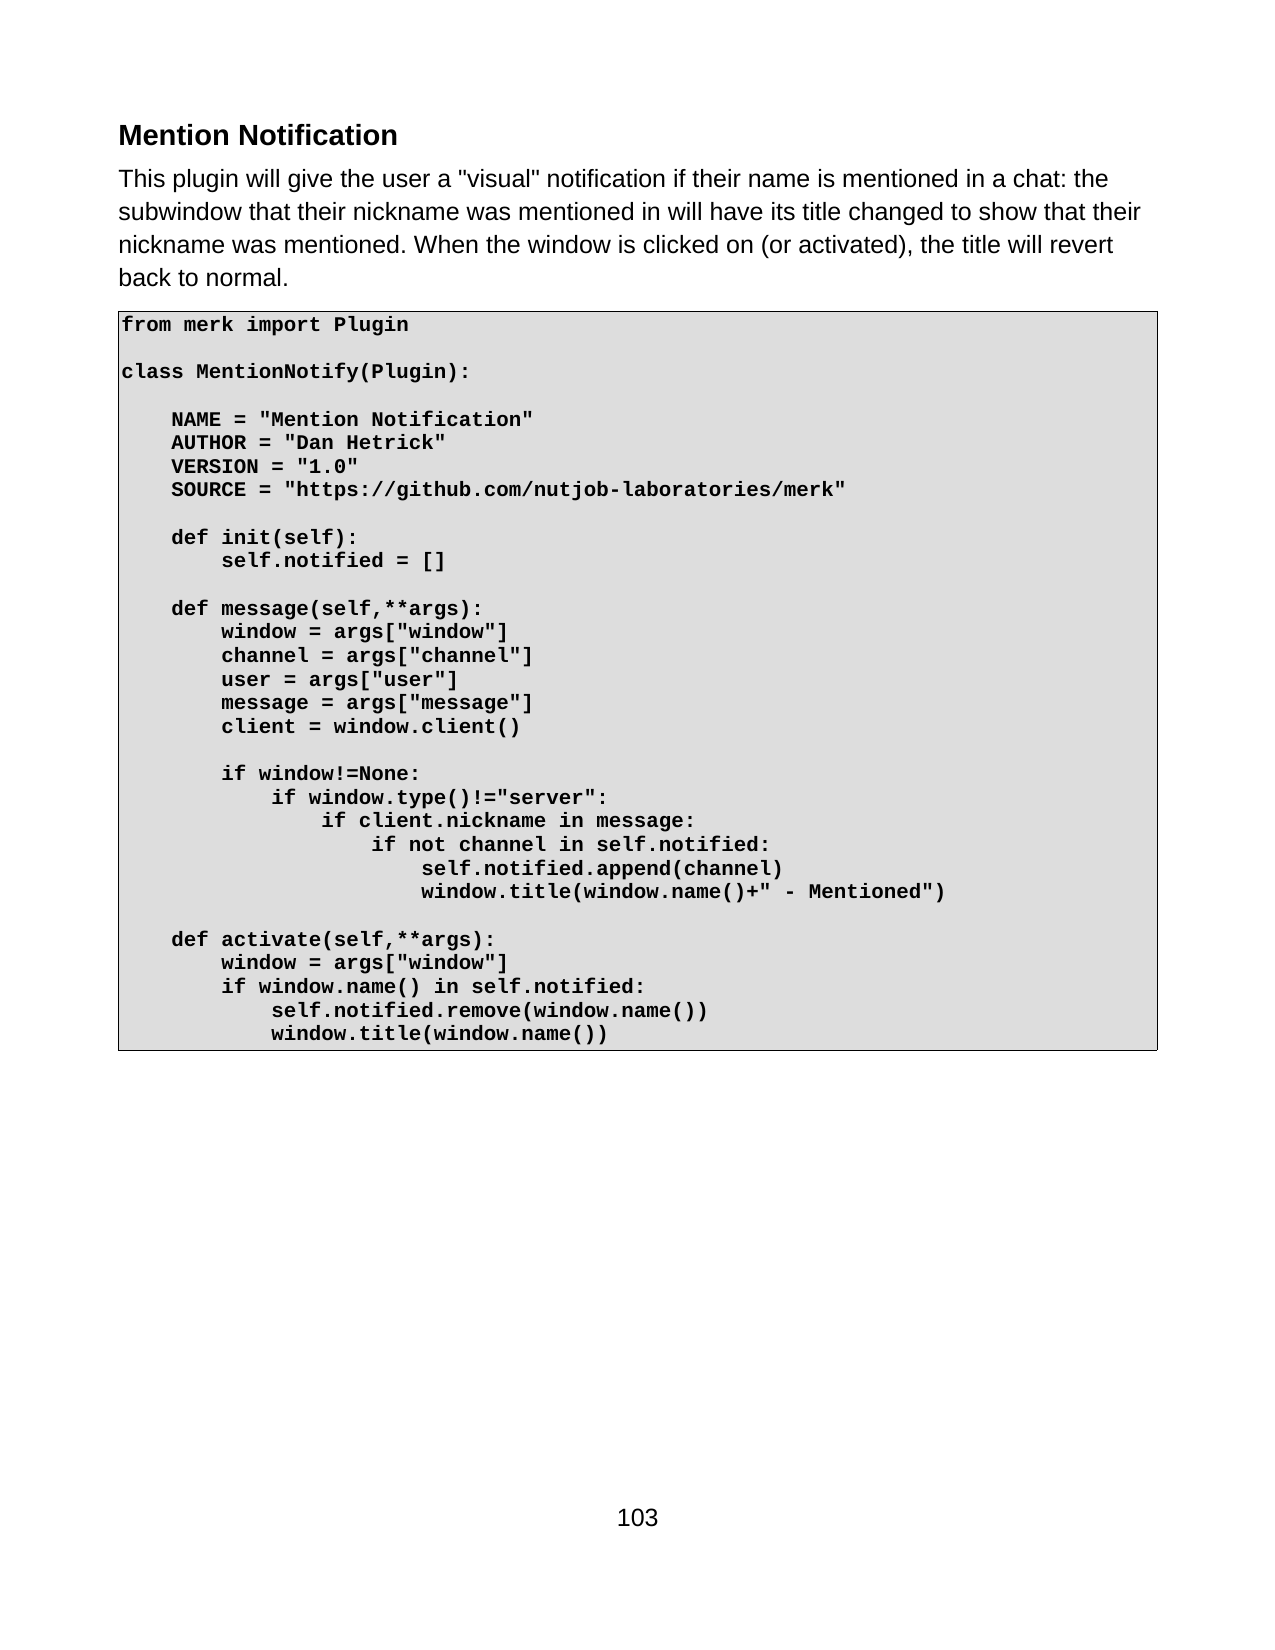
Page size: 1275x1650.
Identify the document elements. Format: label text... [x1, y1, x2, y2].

text This plugin will give the user a "visual" notification if their name is mentioned in a chat: the subwindow that their nickname was mentioned in will have its title changed to show that their nickname was mentioned. When the window is clicked on (or activated), the title will revert back to normal. [118, 164, 1157, 292]
table_header from merk import Plugin class MentionNotify(Plugin): NAME = "Mention Notification" AUTHOR = "Dan Hetrick" VERSION = "1.0" SOURCE = "https://github.com/nutjob-laboratories/merk" def init(self): self.notified = [] def message(self,**args): window = args["window"] channel = args["channel"] user = args["user"] message = args["message"] client = window.client() if window!=None: if window.type()!="server": if client.nickname in message: if not channel in self.notified: self.notified.append(channel) window.title(window.name()+" - Mentioned") def activate(self,**args): window = args["window"] if window.name() in self.notified: self.notified.remove(window.name()) window.title(window.name()) [119, 312, 1157, 1050]
subtitle Mention Notification [118, 118, 1157, 152]
